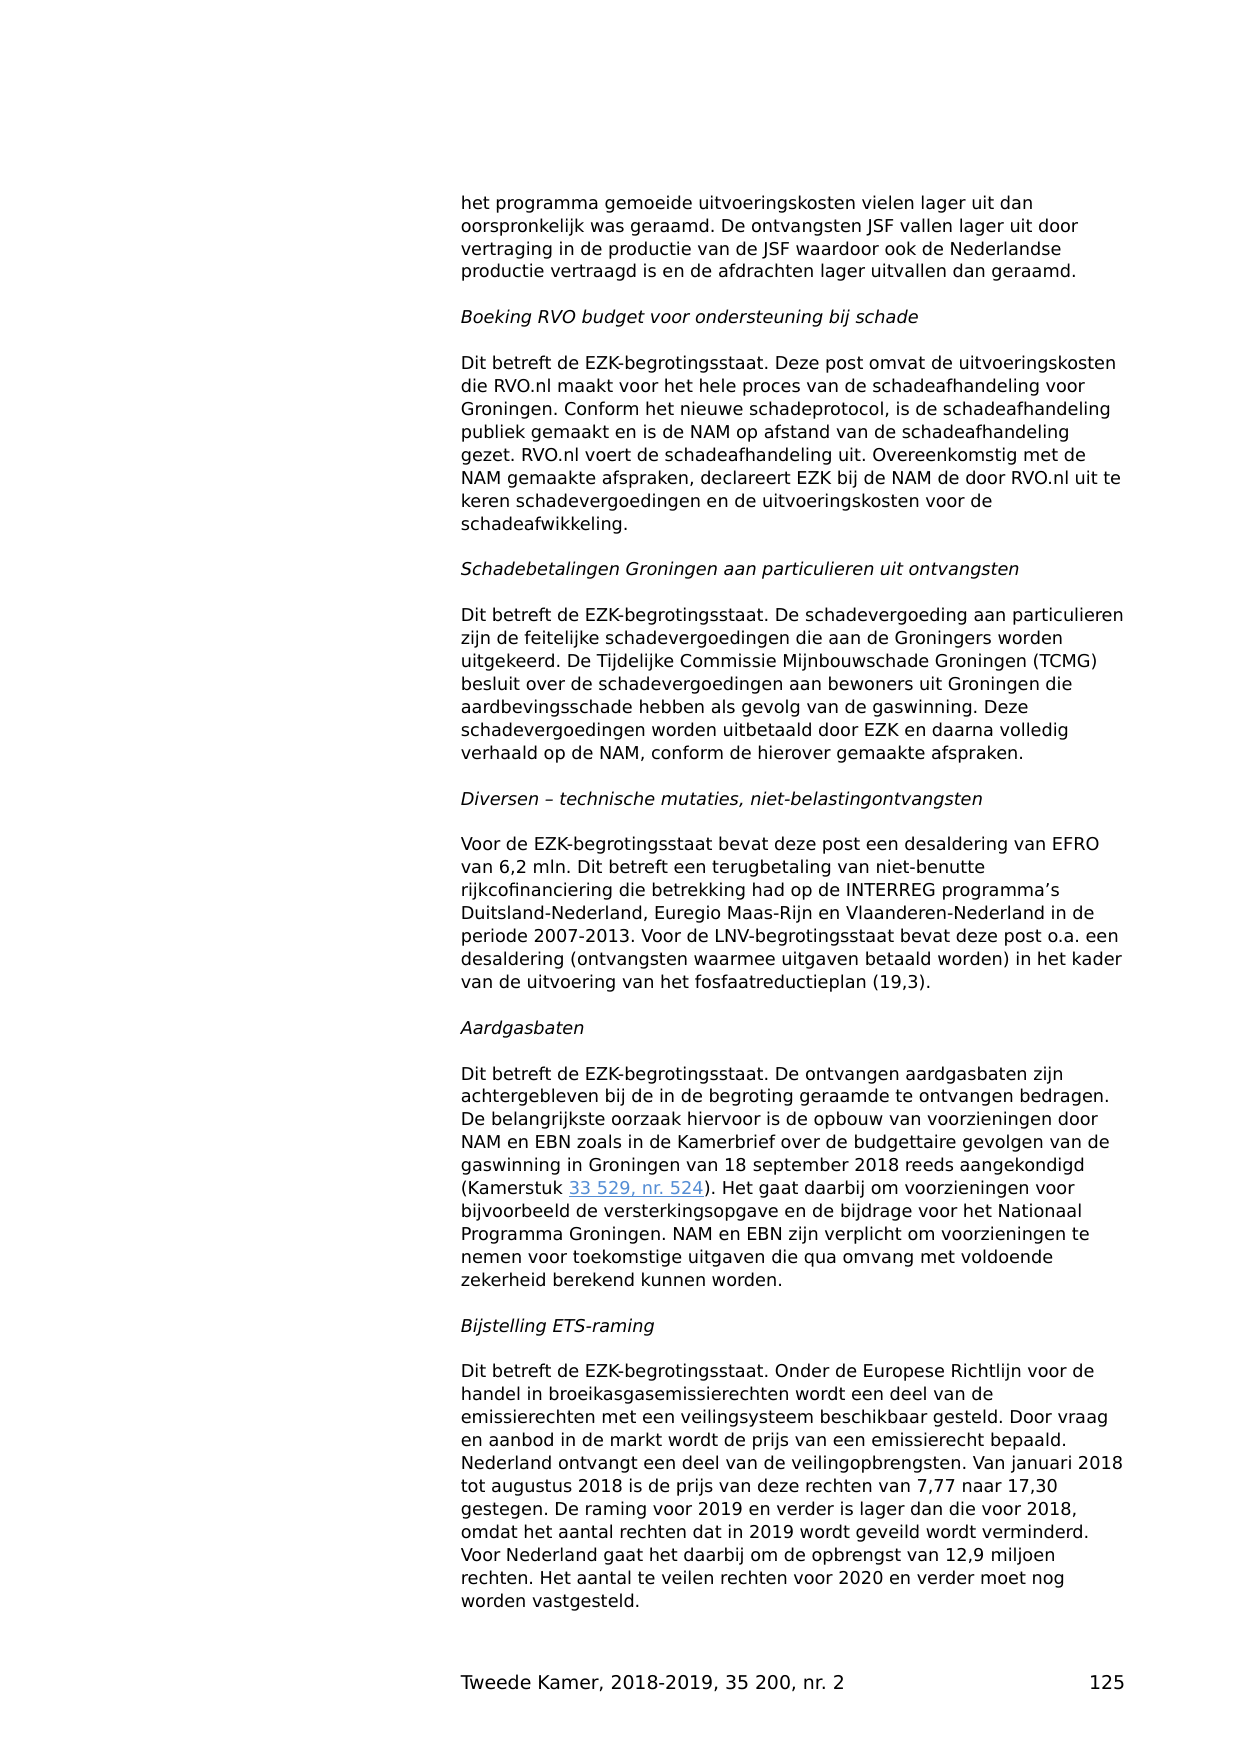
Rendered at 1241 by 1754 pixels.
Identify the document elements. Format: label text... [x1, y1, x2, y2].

text Dit betreft de EZK-begrotingsstaat. De ontvangen aardgasbaten zijn achtergebleven bij de in de begroting geraamde te ontvangen bedragen. De belangrijkste oorzaak hiervoor is de opbouw van voorzieningen door NAM en EBN zoals in de Kamerbrief over de budgettaire gevolgen van de gaswinning in Groningen van 18 september 2018 reeds aangekondigd (Kamerstuk 33 529, nr. 524). Het gaat daarbij om voorzieningen voor bijvoorbeeld de versterkingsopgave en de bijdrage voor het Nationaal Programma Groningen. NAM en EBN zijn verplicht om voorzieningen te nemen voor toekomstige uitgaven die qua omvang met voldoende zekerheid berekend kunnen worden. [461, 1062, 1125, 1291]
text Aardgasbaten [461, 1016, 1125, 1039]
text Bijstelling ETS-raming [461, 1314, 1125, 1337]
text Boeking RVO budget voor ondersteuning bij schade [461, 305, 1125, 328]
text Dit betreft de EZK-begrotingsstaat. Deze post omvat de uitvoeringskosten die RVO.nl maakt voor het hele proces van de schadeafhandeling voor Groningen. Conform het nieuwe schadeprotocol, is de schadeafhandeling publiek gemaakt en is de NAM op afstand van de schadeafhandeling gezet. RVO.nl voert de schadeafhandeling uit. Overeenkomstig met de NAM gemaakte afspraken, declareert EZK bij de NAM de door RVO.nl uit te keren schadevergoedingen en de uitvoeringskosten voor de schadeafwikkeling. [461, 351, 1125, 534]
text Voor de EZK-begrotingsstaat bevat deze post een desaldering van EFRO van 6,2 mln. Dit betreft een terugbetaling van niet-benutte rijkcofinanciering die betrekking had op de INTERREG programma’s Duitsland-Nederland, Euregio Maas-Rijn en Vlaanderen-Nederland in de periode 2007-2013. Voor de LNV-begrotingsstaat bevat deze post o.a. een desaldering (ontvangsten waarmee uitgaven betaald worden) in het kader van de uitvoering van het fosfaatreductieplan (19,3). [461, 832, 1125, 993]
text Schadebetalingen Groningen aan particulieren uit ontvangsten [461, 557, 1125, 580]
text Dit betreft de EZK-begrotingsstaat. De schadevergoeding aan particulieren zijn de feitelijke schadevergoedingen die aan de Groningers worden uitgekeerd. De Tijdelijke Commissie Mijnbouwschade Groningen (TCMG) besluit over de schadevergoedingen aan bewoners uit Groningen die aardbevingsschade hebben als gevolg van de gaswinning. Deze schadevergoedingen worden uitbetaald door EZK en daarna volledig verhaald op de NAM, conform de hierover gemaakte afspraken. [461, 603, 1125, 764]
text Dit betreft de EZK-begrotingsstaat. Onder de Europese Richtlijn voor de handel in broeikasgasemissierechten wordt een deel van de emissierechten met een veilingsysteem beschikbaar gesteld. Door vraag en aanbod in de markt wordt de prijs van een emissierecht bepaald. Nederland ontvangt een deel van de veilingopbrengsten. Van januari 2018 tot augustus 2018 is de prijs van deze rechten van 7,77 naar 17,30 gestegen. De raming voor 2019 en verder is lager dan die voor 2018, omdat het aantal rechten dat in 2019 wordt geveild wordt verminderd. Voor Nederland gaat het daarbij om de opbrengst van 12,9 miljoen rechten. Het aantal te veilen rechten voor 2020 en verder moet nog worden vastgesteld. [461, 1359, 1125, 1612]
text het programma gemoeide uitvoeringskosten vielen lager uit dan oorspronkelijk was geraamd. De ontvangsten JSF vallen lager uit door vertraging in de productie van de JSF waardoor ook de Nederlandse productie vertraagd is en de afdrachten lager uitvallen dan geraamd. [461, 191, 1125, 282]
text Diversen – technische mutaties, niet-belastingontvangsten [461, 787, 1125, 809]
